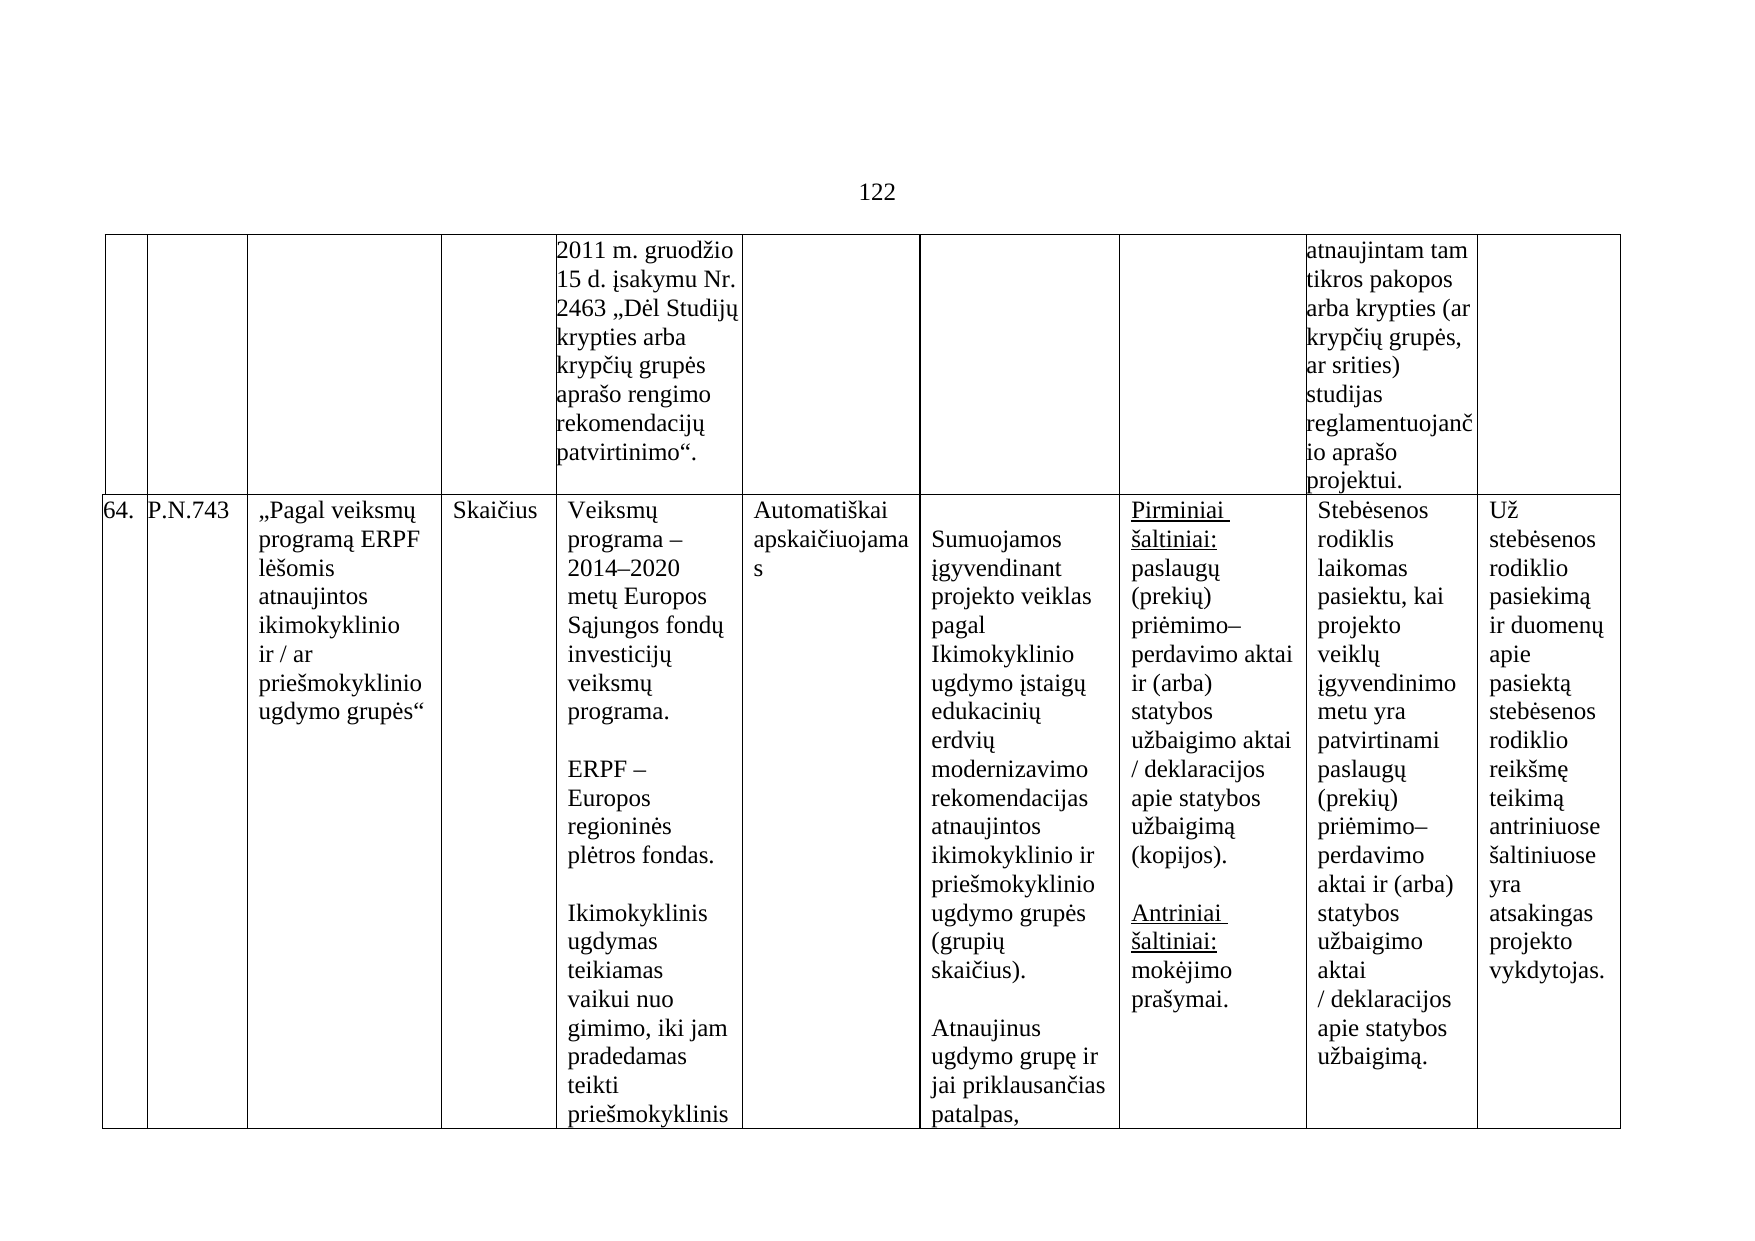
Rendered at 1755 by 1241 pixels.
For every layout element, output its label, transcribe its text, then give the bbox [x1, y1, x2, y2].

table_cell Stebėsenos rodiklis laikomas pasiektu, kai projekto veiklų įgyvendinimo metu yra patvirtinami paslaugų (prekių) priėmimo–perdavimo aktai ir (arba) statybos užbaigimo aktai / deklaracijos apie statybos užbaigimą. [1307, 495, 1477, 1128]
table_cell 64. [103, 495, 147, 1128]
table_cell Veiksmų programa – 2014–2020 metų Europos Sąjungos fondų investicijų veiksmų programa. ERPF – Europos regioninės plėtros fondas. Ikimokyklinis ugdymas teikiamas vaikui nuo gimimo, iki jam pradedamas teikti priešmokyklinis [557, 495, 742, 1128]
table_cell [921, 235, 1119, 494]
table_cell [148, 235, 247, 494]
table_cell [743, 235, 919, 494]
table_cell Pirminiai šaltiniai: paslaugų (prekių) priėmimo–perdavimo aktai ir (arba) statybos užbaigimo aktai / deklaracijos apie statybos užbaigimą (kopijos). Antriniai šaltiniai: mokėjimo prašymai. [1120, 495, 1306, 1128]
table_cell [1120, 235, 1306, 494]
table_cell [442, 235, 556, 494]
table_cell P.N.743 [148, 495, 247, 1128]
table_cell Sumuojamos įgyvendinant projekto veiklas pagal Ikimokyklinio ugdymo įstaigų edukacinių erdvių modernizavimo rekomendacijas atnaujintos ikimokyklinio ir priešmokyklinio ugdymo grupės (grupių skaičius). Atnaujinus ugdymo grupę ir jai priklausančias patalpas, [921, 495, 1119, 1128]
table_cell Už stebėsenos rodiklio pasiekimą ir duomenų apie pasiektą stebėsenos rodiklio reikšmę teikimą antriniuose šaltiniuose yra atsakingas projekto vykdytojas. [1478, 495, 1620, 1128]
table_cell [106, 235, 147, 494]
table_cell Skaičius [442, 495, 556, 1128]
table_cell [1478, 235, 1620, 494]
table_cell [248, 235, 441, 494]
table_cell Automatiškai apskaičiuojamas [743, 495, 919, 1128]
table_cell 2011 m. gruodžio 15 d. įsakymu Nr. 2463 „Dėl Studijų krypties arba krypčių grupės aprašo rengimo rekomendacijų patvirtinimo“. [557, 235, 742, 494]
table_cell atnaujintam tam tikros pakopos arba krypties (ar krypčių grupės, ar srities) studijas reglamentuojančio aprašo projektui. [1307, 235, 1477, 494]
table_cell „Pagal veiksmų programą ERPF lėšomis atnaujintos ikimokyklinio ir / ar priešmokyklinio ugdymo grupės“ [248, 495, 441, 1128]
